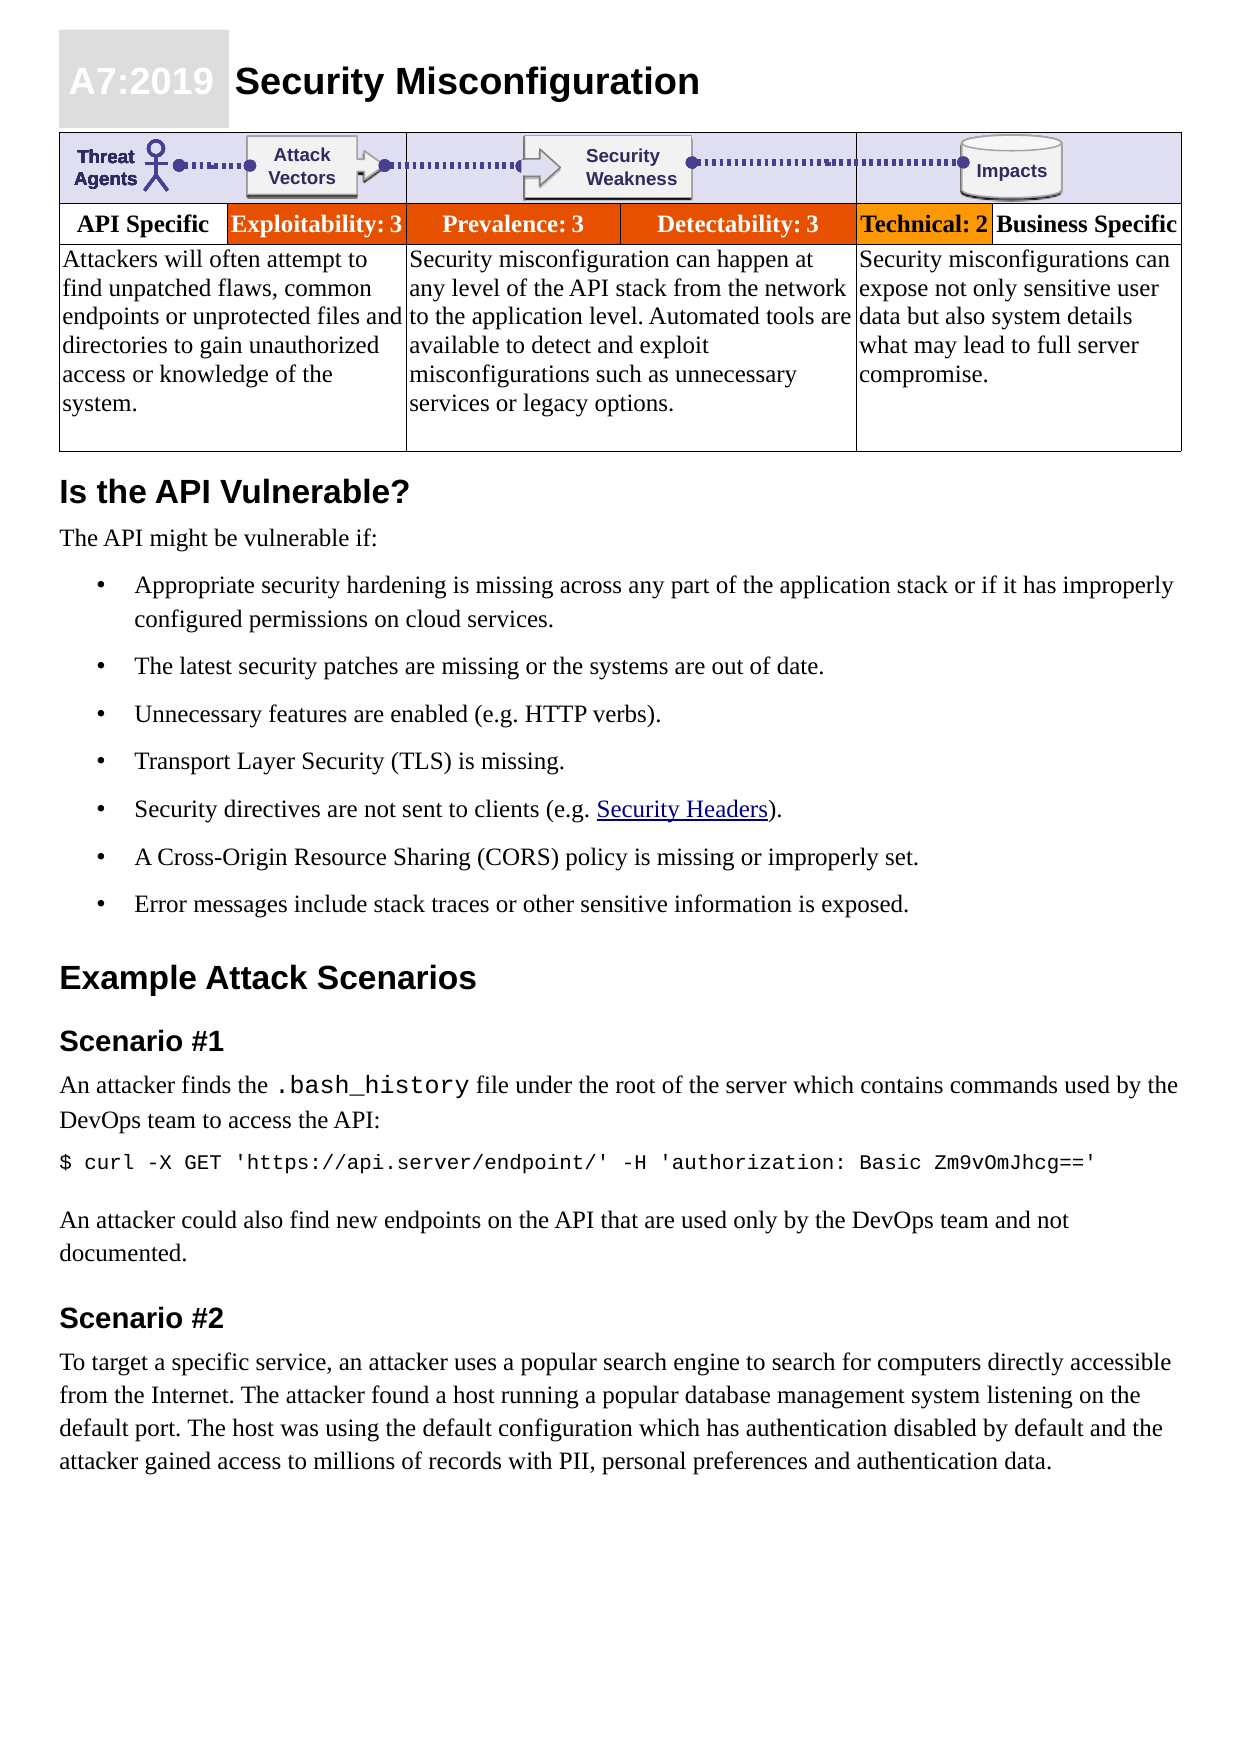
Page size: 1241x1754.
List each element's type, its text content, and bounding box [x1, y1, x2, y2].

table_cell API Specific [60, 204, 227, 244]
table_cell Prevalence: 3 [407, 204, 620, 244]
table_cell Attackers will often attempt to find unpatched flaws, common endpoints or unprotected files and directories to gain unauthorized access or knowledge of the system. [60, 245, 406, 451]
subtitle Example Attack Scenarios [59, 958, 1181, 996]
text $ curl -X GET 'https://api.server/endpoint/' -H 'authorization: Basic Zm9vOmJhcg==' [59, 1152, 1181, 1176]
list Transport Layer Security (TLS) is missing. [97, 746, 1181, 775]
table_header [407, 133, 620, 203]
table_cell Security misconfiguration can happen at any level of the API stack from the network to the application level. Automated tools are available to detect and exploit misconfigurations such as unnecessary services or legacy options. [407, 245, 856, 451]
table_header [227, 133, 406, 203]
text An attacker could also find new endpoints on the API that are used only by the DevOps team and not documented. [59, 1206, 1181, 1267]
table_header [620, 133, 856, 203]
subtitle Scenario #2 [59, 1301, 1181, 1334]
list Security directives are not sent to clients (e.g. Security Headers). [97, 794, 1181, 823]
list Error messages include stack traces or other sensitive information is exposed. [97, 889, 1181, 918]
list The latest security patches are missing or the systems are out of date. [97, 651, 1181, 680]
table_header [60, 133, 227, 203]
list Appropriate security hardening is missing across any part of the application stack or if it has improperly configured permissions on cloud services. [97, 571, 1181, 632]
subtitle Is the API Vulnerable? [59, 472, 1181, 511]
table_cell Security misconfigurations can expose not only sensitive user data but also system details what may lead to full server compromise. [857, 245, 1181, 451]
table_cell Detectability: 3 [621, 204, 856, 244]
table_cell Technical: 2 [857, 204, 992, 244]
list Unnecessary features are enabled (e.g. HTTP verbs). [97, 699, 1181, 728]
list A Cross-Origin Resource Sharing (CORS) policy is missing or improperly set. [97, 842, 1181, 870]
table_header [857, 133, 992, 203]
table_cell Business Specific [993, 204, 1181, 244]
table_header [992, 133, 1181, 203]
table_cell Exploitability: 3 [228, 204, 406, 244]
text The API might be vulnerable if: [59, 523, 1181, 552]
text An attacker finds the .bash_history file under the root of the server which contains commands used by the DevOps team to access the API: [59, 1070, 1181, 1133]
subtitle Scenario #1 [59, 1023, 1181, 1057]
text To target a specific service, an attacker uses a popular search engine to search for computers directly accessible from the Internet. The attacker found a host running a popular database management system listening on the default port. The host was using the default configuration which has authentication disabled by default and the attacker gained access to millions of records with PII, personal preferences and authentication data. [59, 1347, 1181, 1475]
